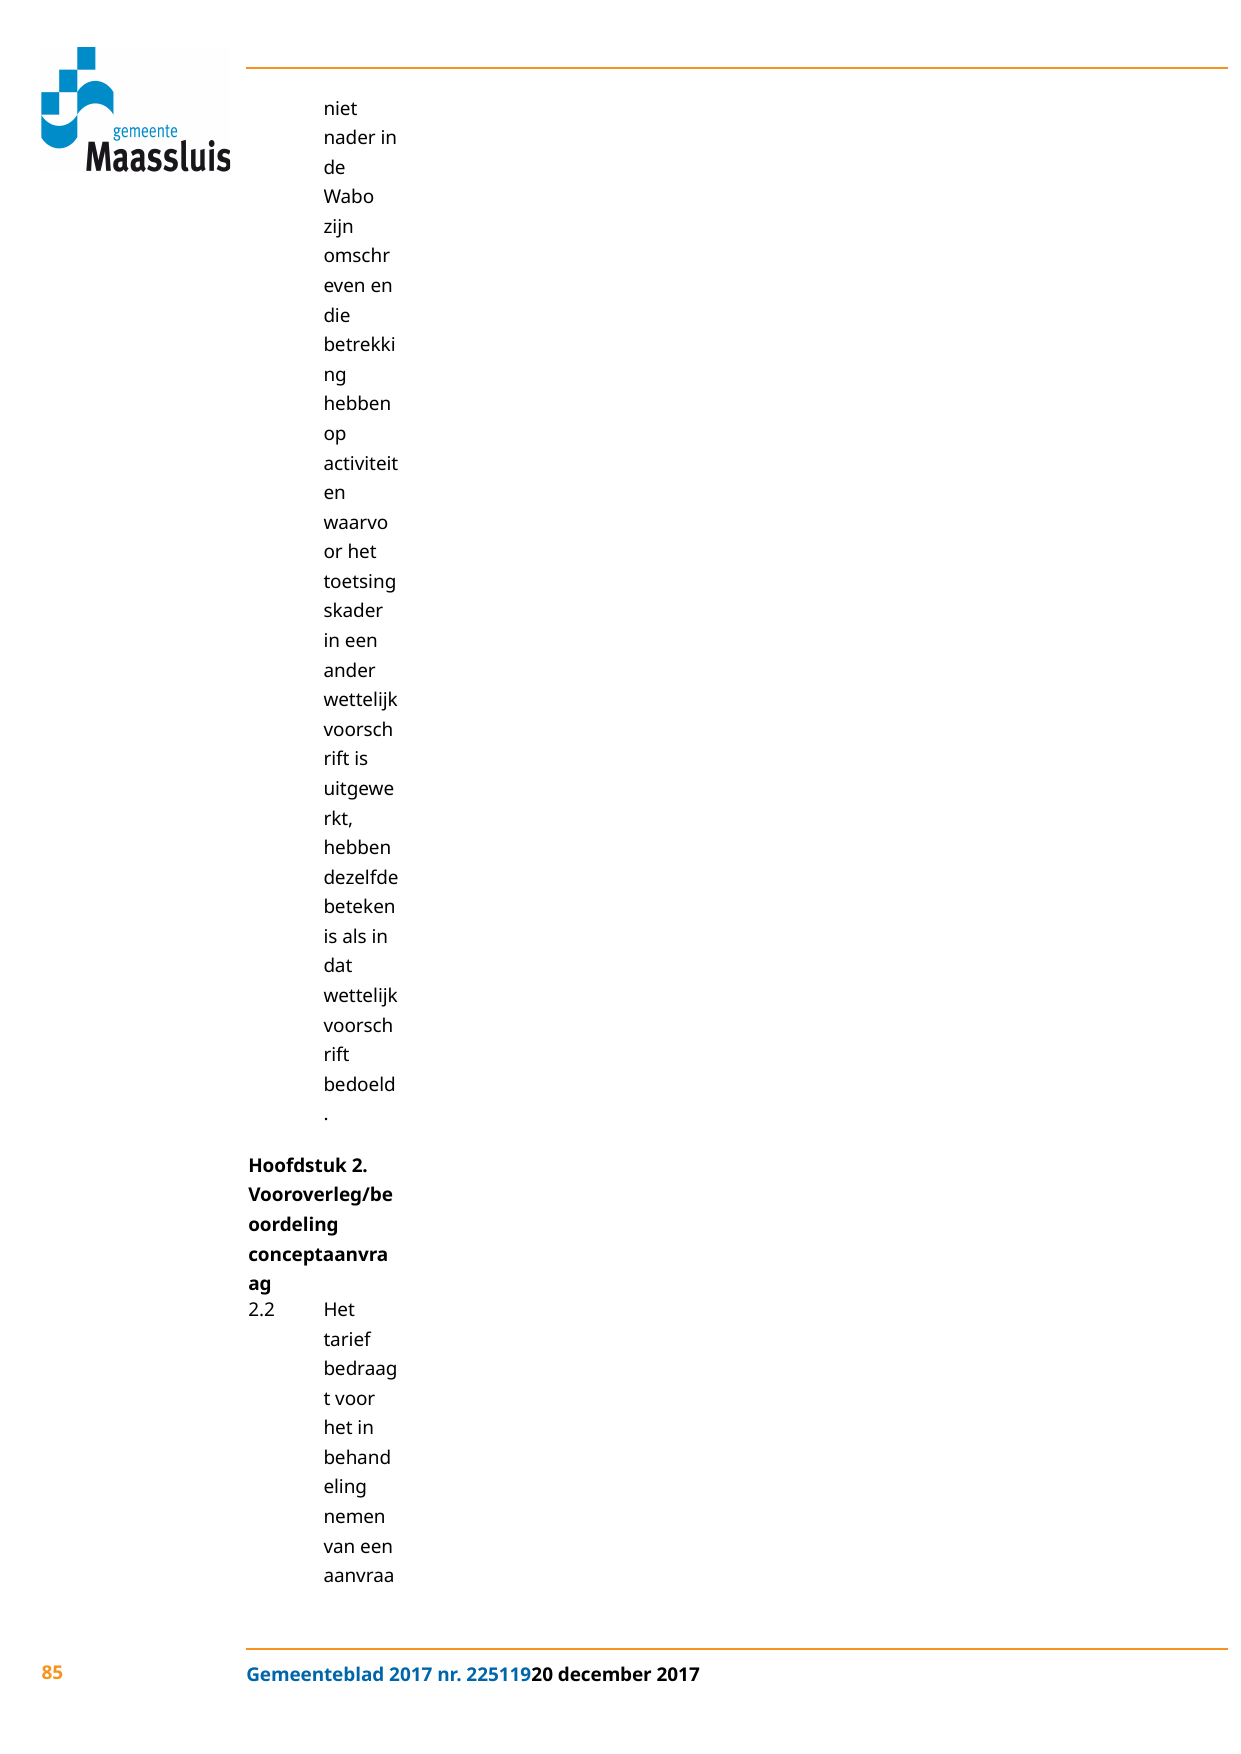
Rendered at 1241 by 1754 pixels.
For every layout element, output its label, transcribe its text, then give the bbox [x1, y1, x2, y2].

table_cell [474, 95, 549, 1126]
table_cell [474, 1126, 549, 1152]
table_cell Het tarief bedraagt voor het in behandeling nemen van een aanvraa [323, 1296, 398, 1588]
table_cell [399, 95, 474, 1126]
table_cell [399, 1152, 474, 1296]
table_cell 2.2 [248, 1296, 323, 1588]
picture [41, 47, 77, 92]
table_cell [248, 1126, 323, 1152]
table_cell [474, 1296, 549, 1588]
table_cell [248, 95, 323, 1126]
table_cell Hoofdstuk 2. Vooroverleg/beoordeling conceptaanvraag [248, 1152, 398, 1296]
table_cell niet nader in de Wabo zijn omschreven en die betrekking hebben op activiteiten waarvoor het toetsingskader in een ander wettelijk voorschrift is uitgewerkt, hebben dezelfde betekenis als in dat wettelijk voorschrift bedoeld. [323, 95, 398, 1126]
table_cell [323, 1126, 398, 1152]
table_cell [399, 1296, 474, 1588]
table_cell [399, 1126, 474, 1152]
picture [41, 47, 231, 172]
